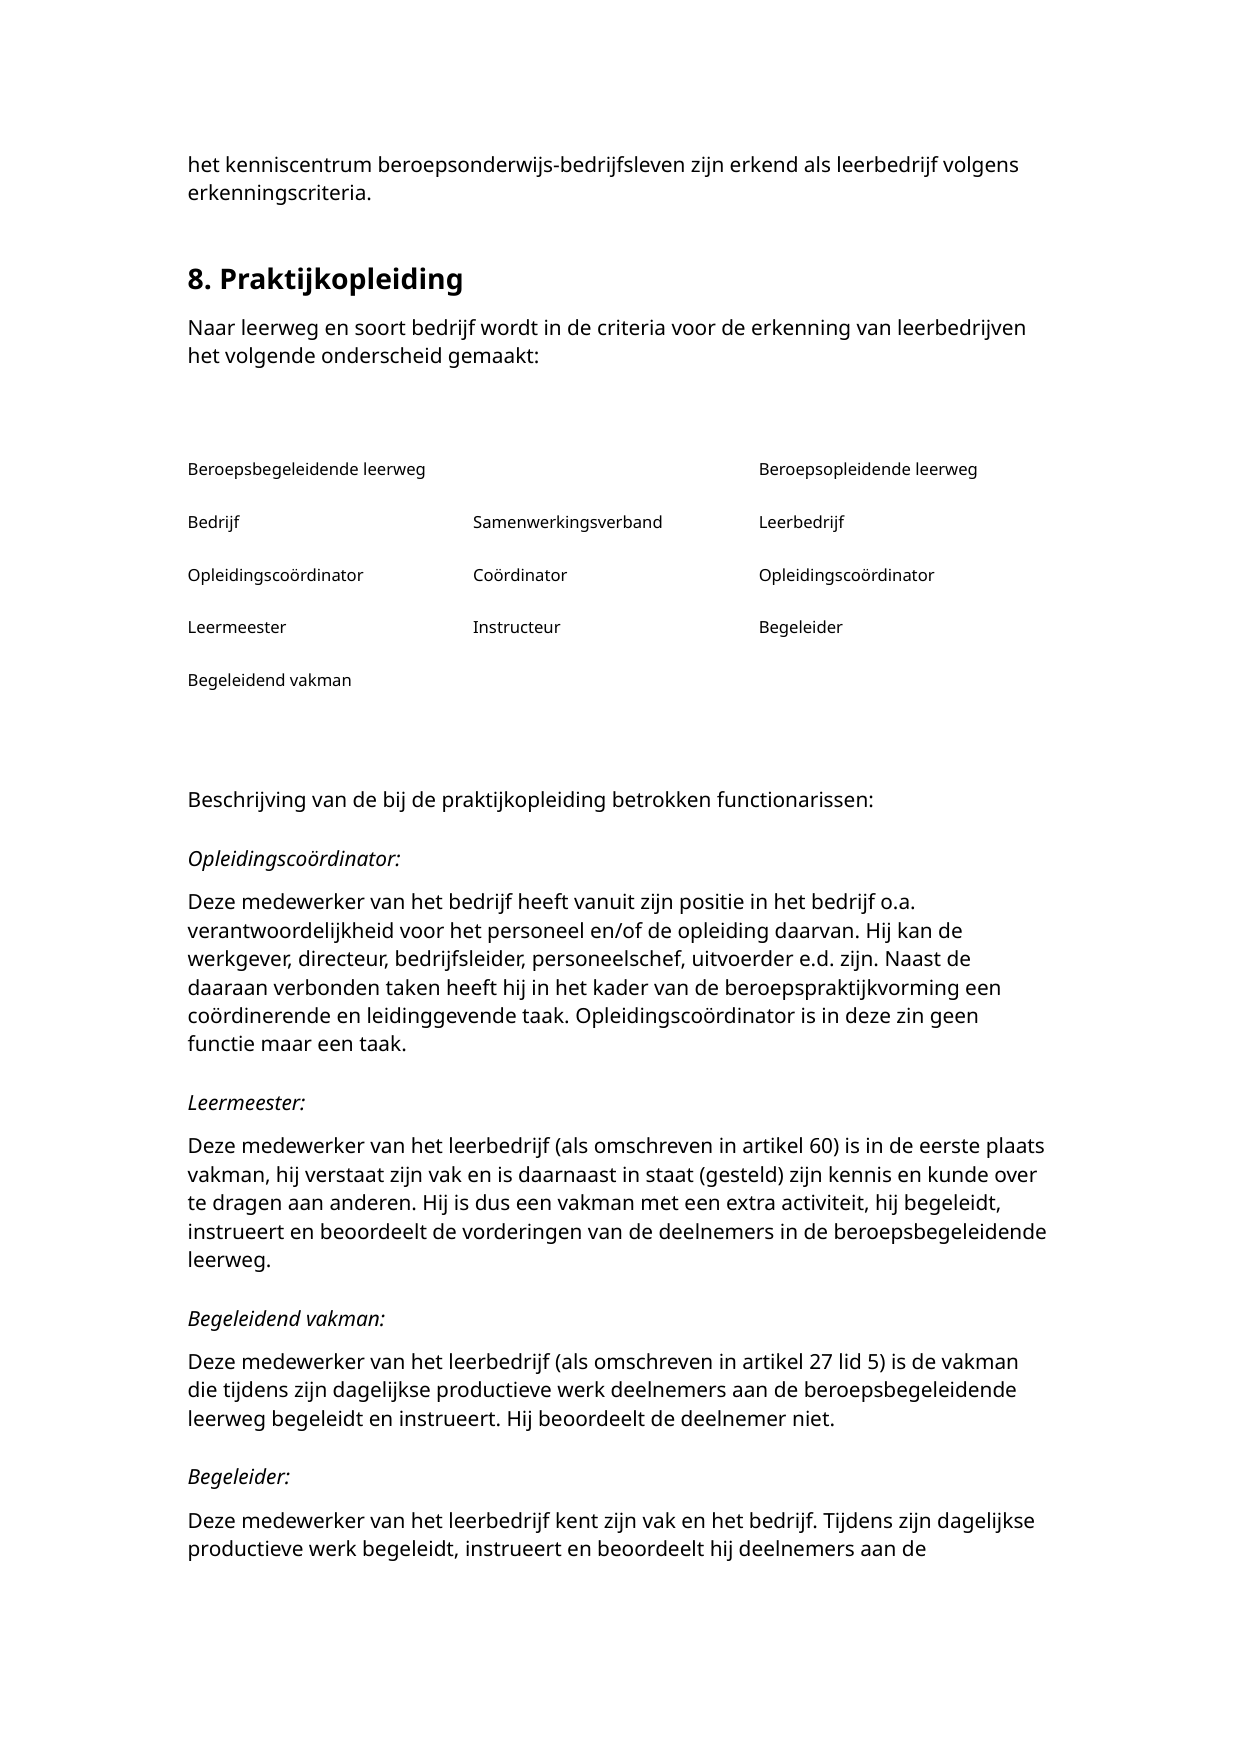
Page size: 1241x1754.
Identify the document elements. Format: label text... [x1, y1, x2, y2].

text Begeleidend vakman: [187, 1304, 1053, 1332]
text Naar leerweg en soort bedrijf wordt in de criteria voor de erkenning van leerbedrijven het volgende onderscheid gemaakt: [187, 313, 1053, 370]
text Deze medewerker van het bedrijf heeft vanuit zijn positie in het bedrijf o.a. verantwoordelijkheid voor het personeel en/of de opleiding daarvan. Hij kan de werkgever, directeur, bedrijfsleider, personeelschef, uitvoerder e.d. zijn. Naast de daaraan verbonden taken heeft hij in het kader van de beroepspraktijkvorming een coördinerende en leidinggevende taak. Opleidingscoördinator is in deze zin geen functie maar een taak. [187, 887, 1053, 1058]
table_cell [473, 669, 758, 727]
table_header Beroepsbegeleidende leerweg [188, 458, 758, 511]
text Deze medewerker van het leerbedrijf (als omschreven in artikel 60) is in de eerste plaats vakman, hij verstaat zijn vak en is daarnaast in staat (gesteld) zijn kennis en kunde over te dragen aan anderen. Hij is dus een vakman met een extra activiteit, hij begeleidt, instrueert en beoordeelt de vorderingen van de deelnemers in de beroepsbegeleidende leerweg. [187, 1131, 1053, 1274]
table_cell Samenwerkingsverband [473, 511, 758, 563]
table_cell Instructeur [473, 616, 758, 669]
table_cell Leerbedrijf [759, 511, 1053, 563]
text Opleidingscoördinator: [187, 844, 1053, 872]
text Beschrijving van de bij de praktijkopleiding betrokken functionarissen: [187, 786, 1053, 814]
table_cell Begeleidend vakman [188, 669, 473, 727]
table_cell Leermeester [188, 616, 473, 669]
table_cell Bedrijf [188, 511, 473, 563]
table_cell [759, 669, 1053, 727]
text Deze medewerker van het leerbedrijf (als omschreven in artikel 27 lid 5) is de vakman die tijdens zijn dagelijkse productieve werk deelnemers aan de beroepsbegeleidende leerweg begeleidt en instrueert. Hij beoordeelt de deelnemer niet. [187, 1347, 1053, 1432]
text Leermeester: [187, 1088, 1053, 1116]
table_cell Coördinator [473, 563, 758, 616]
table_cell Begeleider [759, 616, 1053, 669]
text Begeleider: [187, 1462, 1053, 1491]
table_header Beroepsopleidende leerweg [759, 458, 1053, 511]
text Deze medewerker van het leerbedrijf kent zijn vak en het bedrijf. Tijdens zijn dagelijkse productieve werk begeleidt, instrueert en beoordeelt hij deelnemers aan de [187, 1506, 1053, 1563]
table_cell Opleidingscoördinator [759, 563, 1053, 616]
text het kenniscentrum beroepsonderwijs-bedrijfsleven zijn erkend als leerbedrijf volgens erkenningscriteria. [187, 150, 1053, 207]
table_cell Opleidingscoördinator [188, 563, 473, 616]
subtitle 8. Praktijkopleiding [187, 259, 1053, 298]
